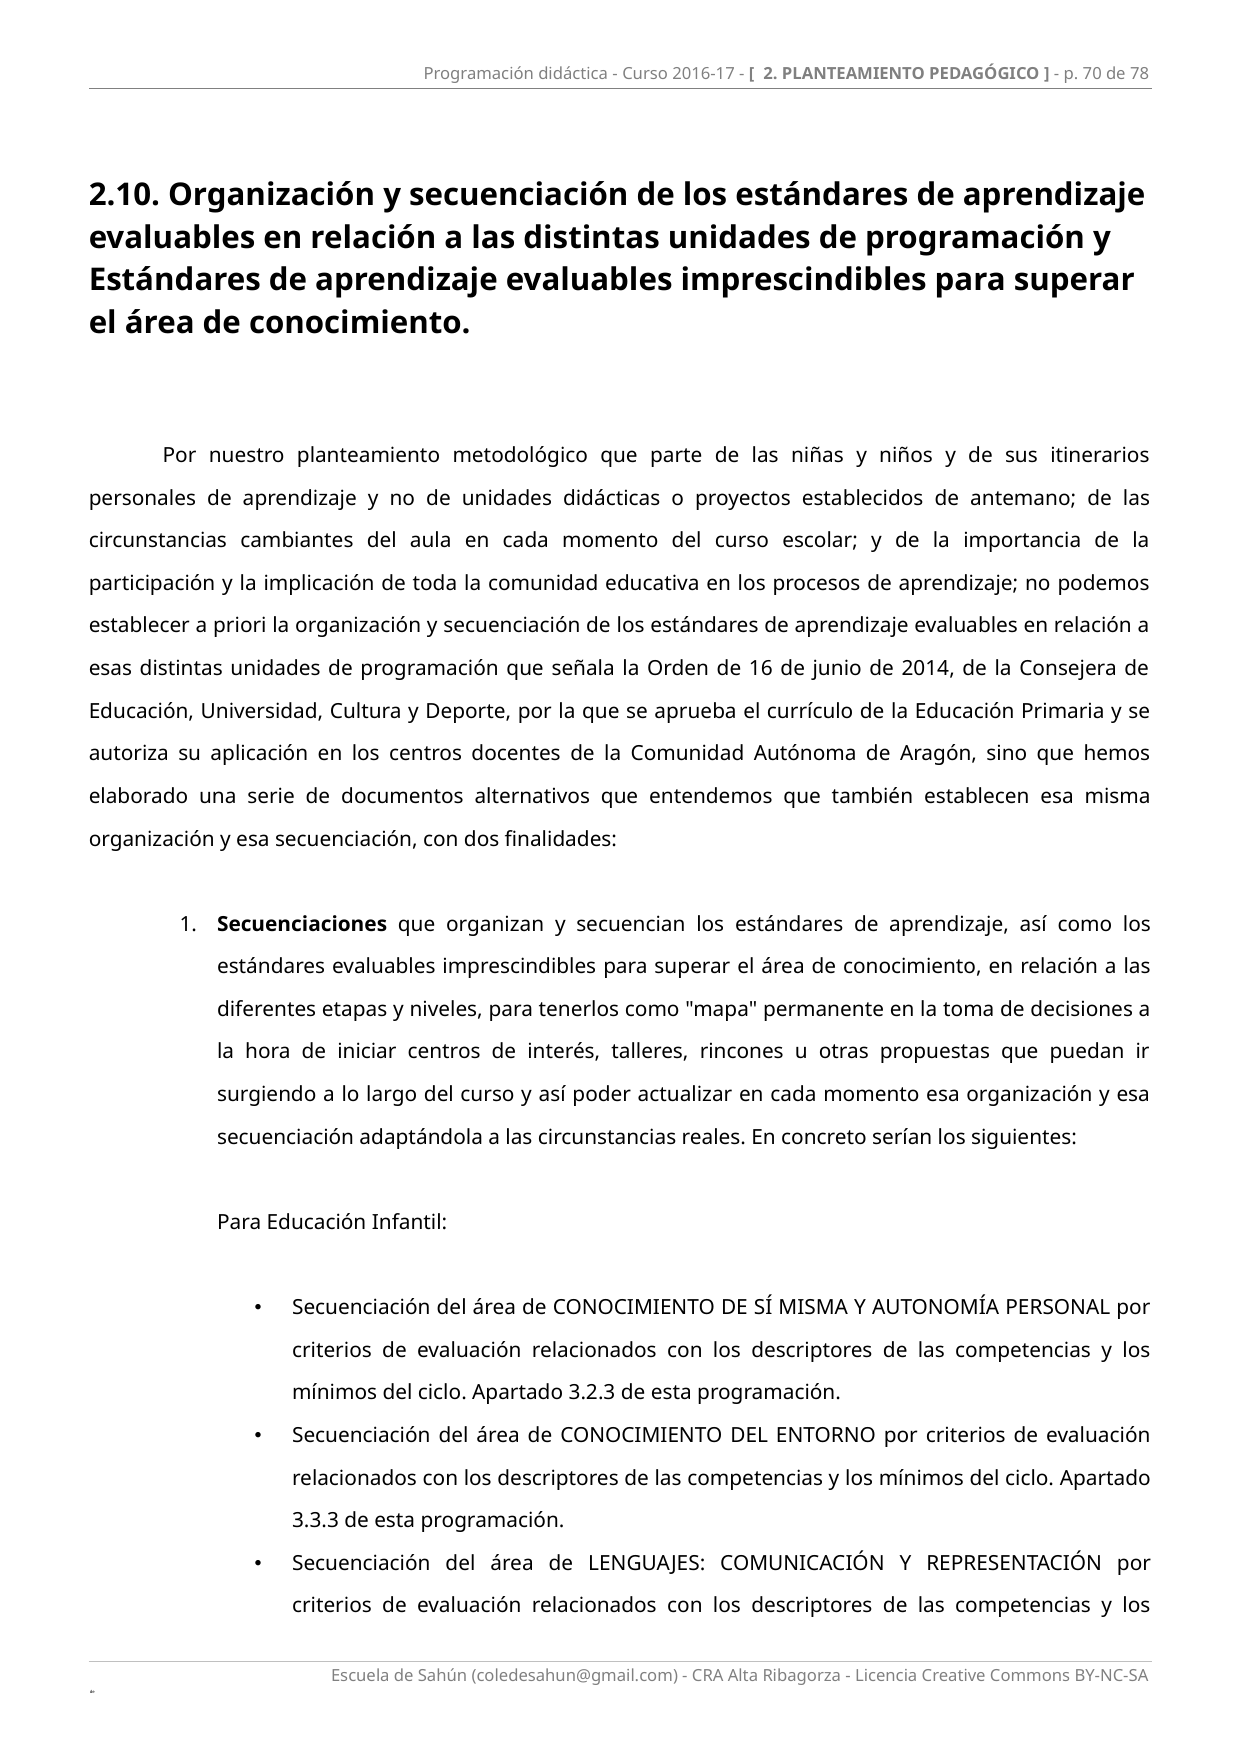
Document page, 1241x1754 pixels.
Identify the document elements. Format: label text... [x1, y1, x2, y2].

text Por nuestro planteamiento metodológico que parte de las niñas y niños y de sus itinerarios personales de aprendizaje y no de unidades didácticas o proyectos establecidos de antemano; de las circunstancias cambiantes del aula en cada momento del curso escolar; y de la importancia de la participación y la implicación de toda la comunidad educativa en los procesos de aprendizaje; no podemos establecer a priori la organización y secuenciación de los estándares de aprendizaje evaluables en relación a esas distintas unidades de programación que señala la Orden de 16 de junio de 2014, de la Consejera de Educación, Universidad, Cultura y Deporte, por la que se aprueba el currículo de la Educación Primaria y se autoriza su aplicación en los centros docentes de la Comunidad Autónoma de Aragón, sino que hemos elaborado una serie de documentos alternativos que entendemos que también establecen esa misma organización y esa secuenciación, con dos finalidades: [88, 440, 1152, 852]
list Secuenciación del área de CONOCIMIENTO DE SÍ MISMA Y AUTONOMÍA PERSONAL por criterios de evaluación relacionados con los descriptores de las competencias y los mínimos del ciclo. Apartado 3.2.3 de esta programación. [254, 1292, 1152, 1406]
list Secuenciación del área de CONOCIMIENTO DEL ENTORNO por criterios de evaluación relacionados con los descriptores de las competencias y los mínimos del ciclo. Apartado 3.3.3 de esta programación. [254, 1420, 1152, 1534]
subtitle 2.10. Organización y secuenciación de los estándares de aprendizaje evaluables en relación a las distintas unidades de programación y Estándares de aprendizaje evaluables imprescindibles para superar el área de conocimiento. [88, 172, 1152, 343]
list Secuenciaciones que organizan y secuencian los estándares de aprendizaje, así como los estándares evaluables imprescindibles para superar el área de conocimiento, en relación a las diferentes etapas y niveles, para tenerlos como "mapa" permanente en la toma de decisiones a la hora de iniciar centros de interés, talleres, rincones u otras propuestas que puedan ir surgiendo a lo largo del curso y así poder actualizar en cada momento esa organización y esa secuenciación adaptándola a las circunstancias reales. En concreto serían los siguientes: [179, 909, 1152, 1150]
list Para Educación Infantil: [179, 1207, 1152, 1236]
list Secuenciación del área de LENGUAJES: COMUNICACIÓN Y REPRESENTACIÓN por criterios de evaluación relacionados con los descriptores de las competencias y los [254, 1548, 1152, 1619]
